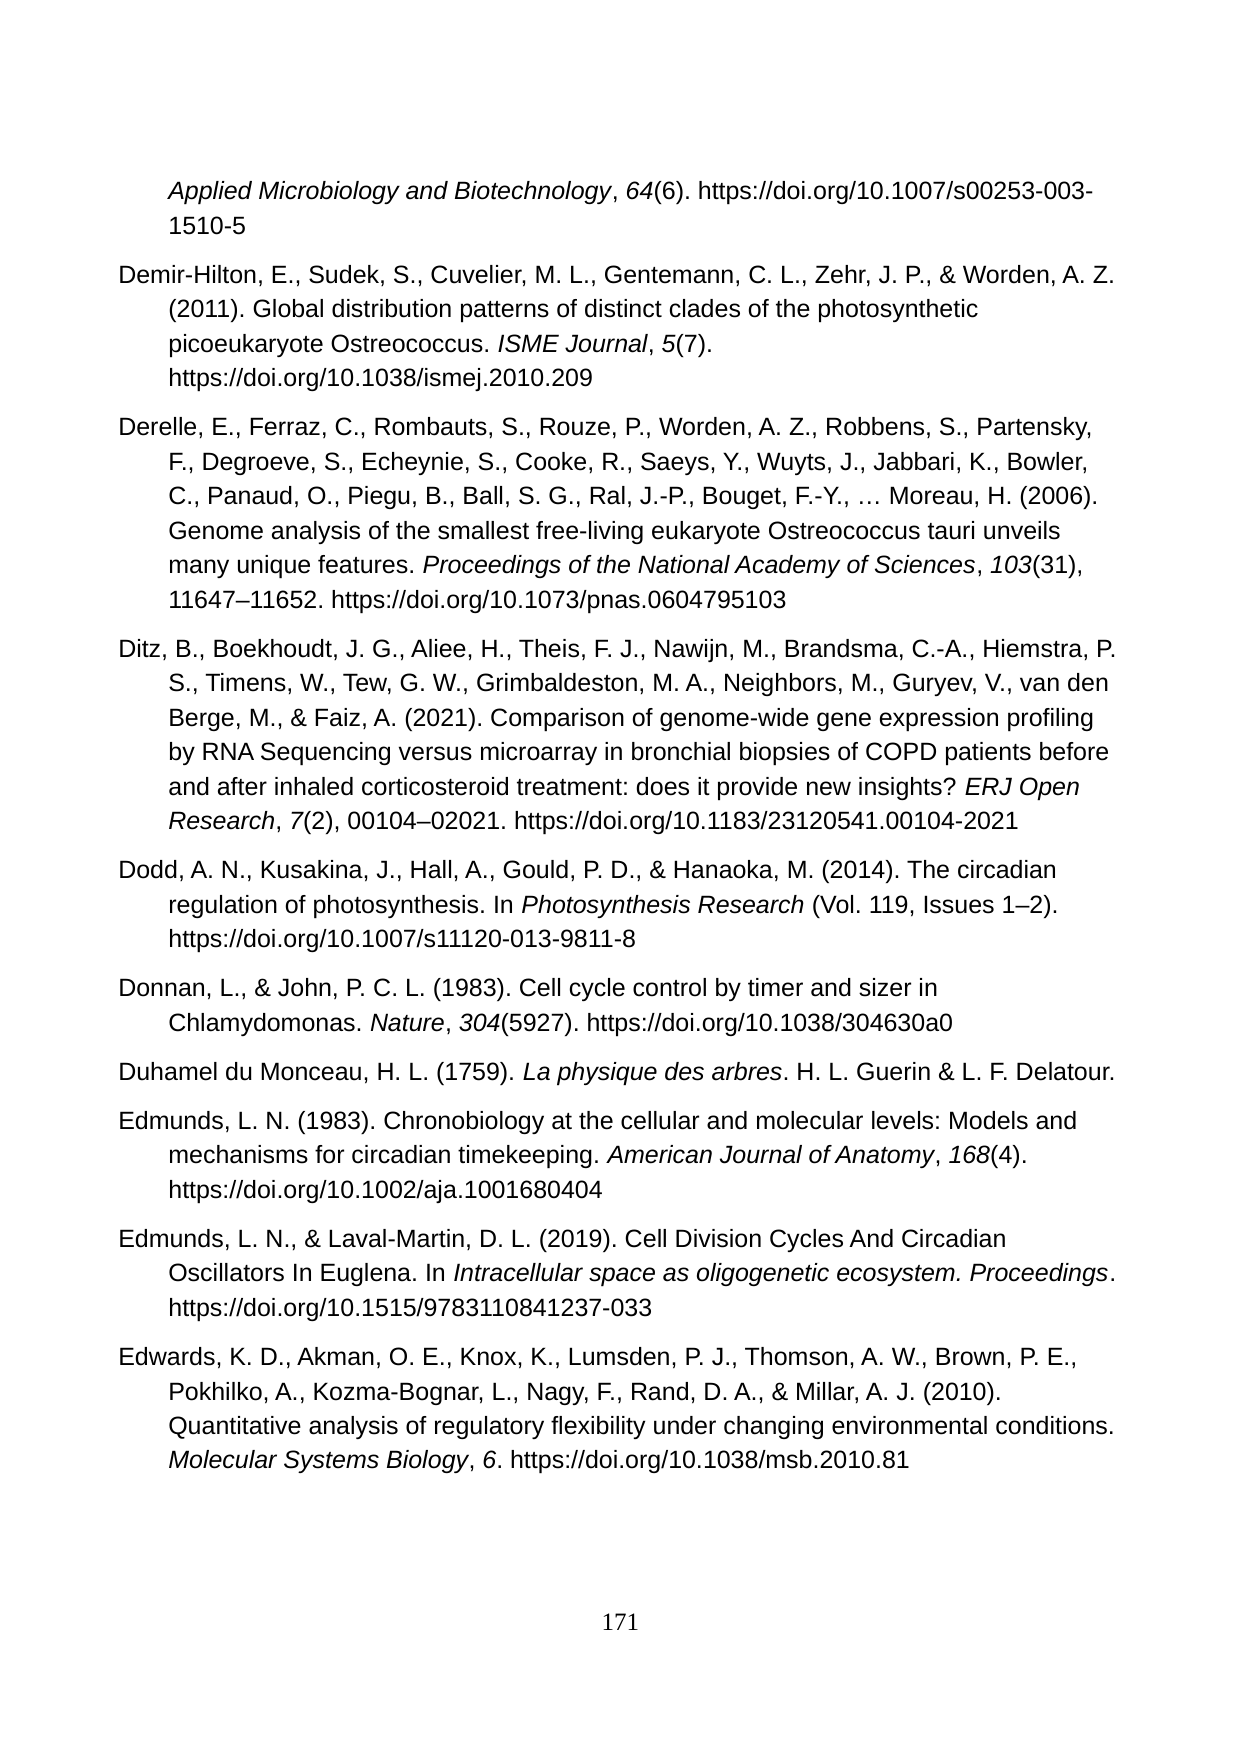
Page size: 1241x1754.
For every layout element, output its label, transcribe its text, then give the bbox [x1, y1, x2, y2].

text Dodd, A. N., Kusakina, J., Hall, A., Gould, P. D., & Hanaoka, M. (2014). The circadian regulation of photosynthesis. In Photosynthesis Research (Vol. 119, Issues 1–2). https://doi.org/10.1007/s11120-013-9811-8 [118, 855, 1122, 953]
text Applied Microbiology and Biotechnology, 64(6). https://doi.org/10.1007/s00253-003-1510-5 [118, 176, 1122, 239]
text Ditz, B., Boekhoudt, J. G., Aliee, H., Theis, F. J., Nawijn, M., Brandsma, C.-A., Hiemstra, P. S., Timens, W., Tew, G. W., Grimbaldeston, M. A., Neighbors, M., Guryev, V., van den Berge, M., & Faiz, A. (2021). Comparison of genome-wide gene expression profiling by RNA Sequencing versus microarray in bronchial biopsies of COPD patients before and after inhaled corticosteroid treatment: does it provide new insights? ERJ Open Research, 7(2), 00104–02021. https://doi.org/10.1183/23120541.00104-2021 [118, 634, 1122, 835]
text Demir-Hilton, E., Sudek, S., Cuvelier, M. L., Gentemann, C. L., Zehr, J. P., & Worden, A. Z. (2011). Global distribution patterns of distinct clades of the photosynthetic picoeukaryote Ostreococcus. ISME Journal, 5(7). https://doi.org/10.1038/ismej.2010.209 [118, 260, 1122, 392]
text Edwards, K. D., Akman, O. E., Knox, K., Lumsden, P. J., Thomson, A. W., Brown, P. E., Pokhilko, A., Kozma-Bognar, L., Nagy, F., Rand, D. A., & Millar, A. J. (2010). Quantitative analysis of regulatory flexibility under changing environmental conditions. Molecular Systems Biology, 6. https://doi.org/10.1038/msb.2010.81 [118, 1342, 1122, 1474]
text Edmunds, L. N., & Laval-Martin, D. L. (2019). Cell Division Cycles And Circadian Oscillators In Euglena. In Intracellular space as oligogenetic ecosystem. Proceedings. https://doi.org/10.1515/9783110841237-033 [118, 1224, 1122, 1322]
text Donnan, L., & John, P. C. L. (1983). Cell cycle control by timer and sizer in Chlamydomonas. Nature, 304(5927). https://doi.org/10.1038/304630a0 [118, 973, 1122, 1037]
text Duhamel du Monceau, H. L. (1759). La physique des arbres. H. L. Guerin & L. F. Delatour. [118, 1057, 1122, 1086]
text Derelle, E., Ferraz, C., Rombauts, S., Rouze, P., Worden, A. Z., Robbens, S., Partensky, F., Degroeve, S., Echeynie, S., Cooke, R., Saeys, Y., Wuyts, J., Jabbari, K., Bowler, C., Panaud, O., Piegu, B., Ball, S. G., Ral, J.-P., Bouget, F.-Y., … Moreau, H. (2006). Genome analysis of the smallest free-living eukaryote Ostreococcus tauri unveils many unique features. Proceedings of the National Academy of Sciences, 103(31), 11647–11652. https://doi.org/10.1073/pnas.0604795103 [118, 412, 1122, 613]
text Edmunds, L. N. (1983). Chronobiology at the cellular and molecular levels: Models and mechanisms for circadian timekeeping. American Journal of Anatomy, 168(4). https://doi.org/10.1002/aja.1001680404 [118, 1106, 1122, 1204]
